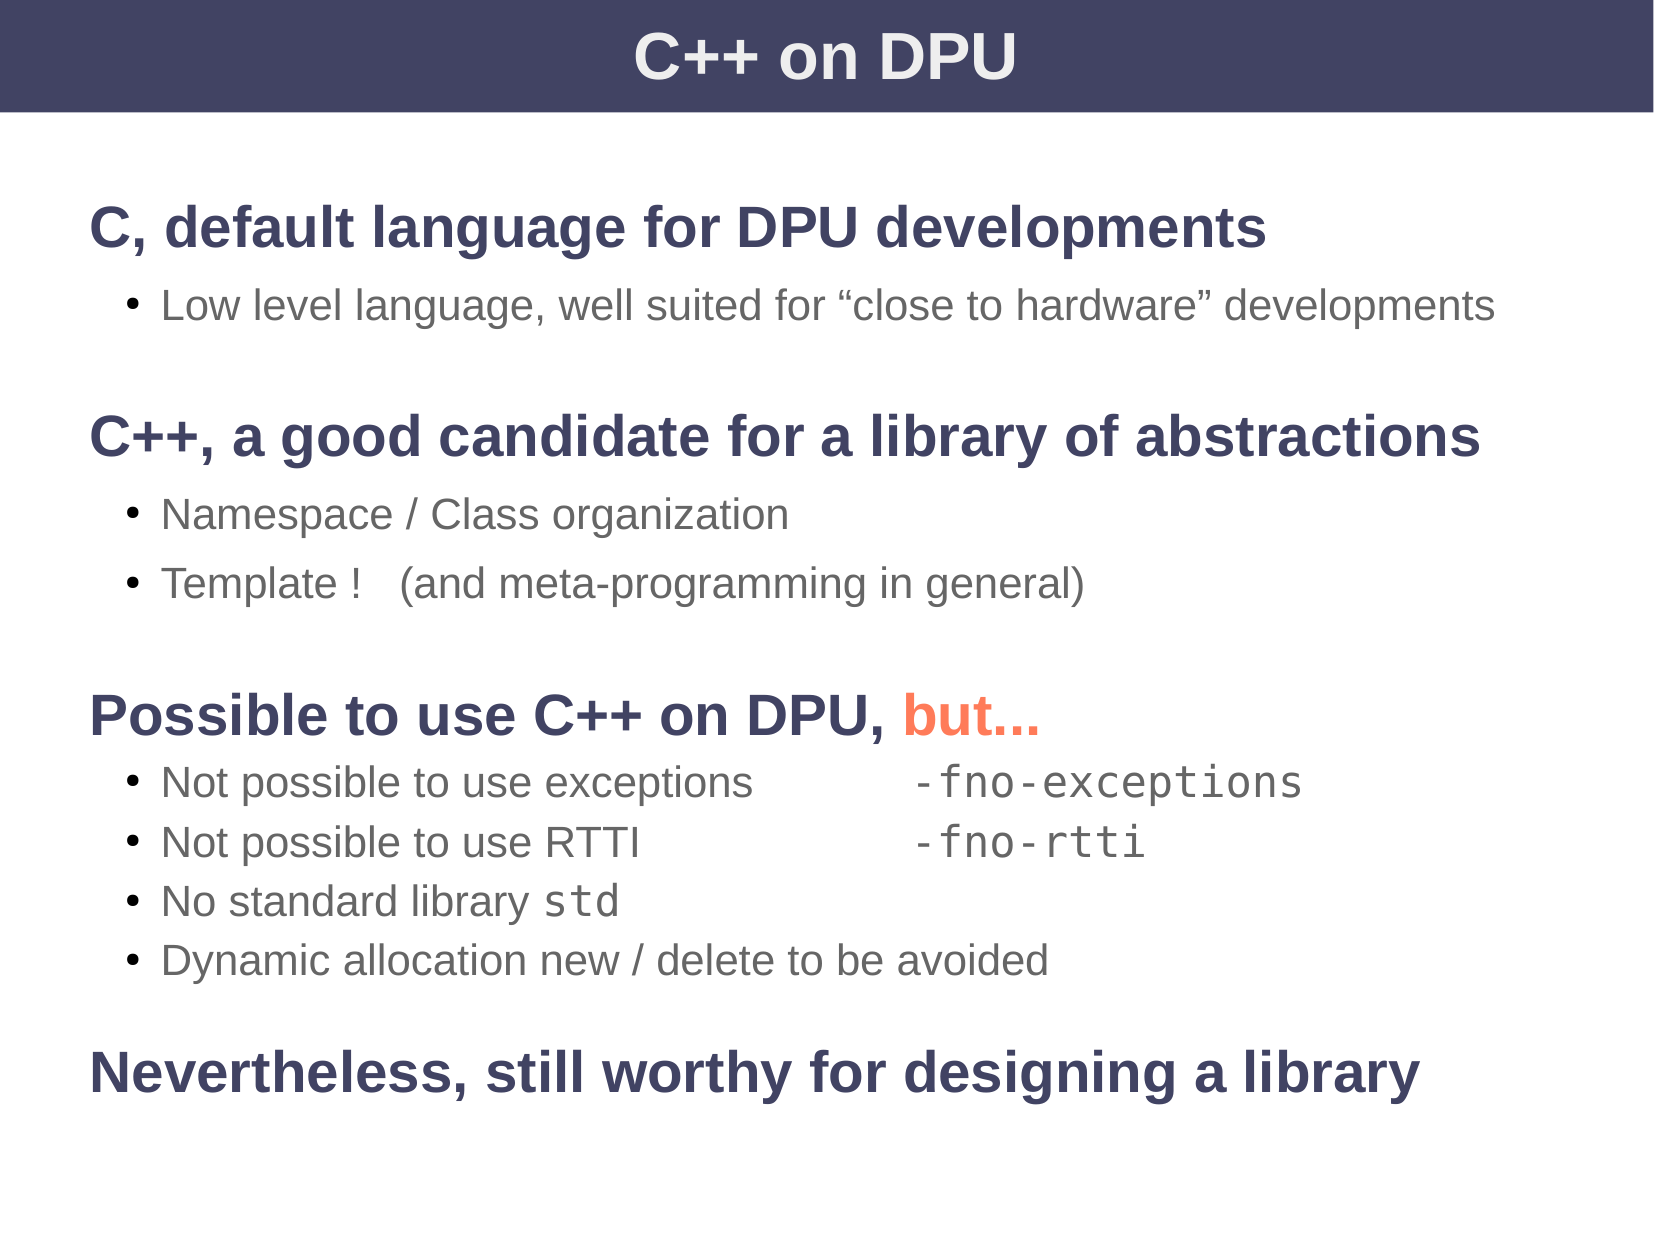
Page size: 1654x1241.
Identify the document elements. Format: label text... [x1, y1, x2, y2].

text_box C++ on DPU [0, 0, 1654, 113]
text_box C, default language for DPU developments Low level language, well suited for “close to hardware” developments C++, a good candidate for a library of abstractions Namespace / Class organization Template ! (and meta-programming in general) Possible to use C++ on DPU, but... Not possible to use exceptions -fno-exceptions Not possible to use RTTI -fno-rtti No standard library std Dynamic allocation new / delete to be avoided Nevertheless, still worthy for designing a library [75, 187, 1613, 1211]
